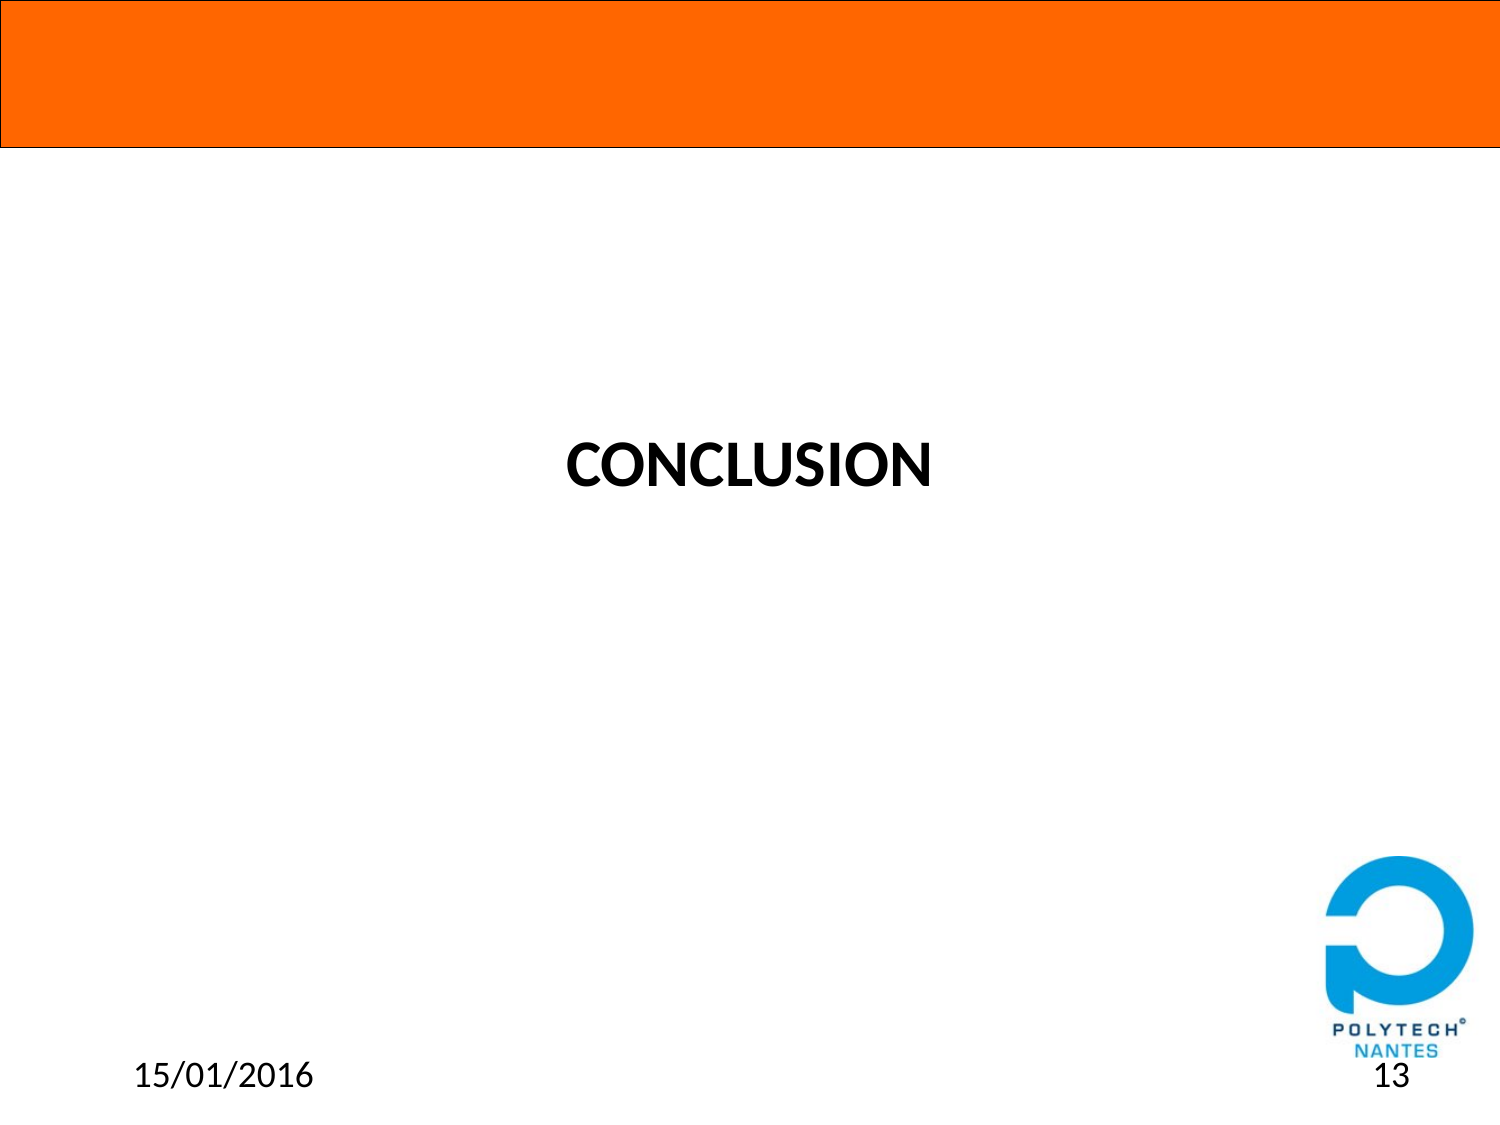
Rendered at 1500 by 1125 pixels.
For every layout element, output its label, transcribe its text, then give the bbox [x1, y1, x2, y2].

title CONCLUSION [112, 349, 1388, 591]
picture [1299, 856, 1500, 1058]
